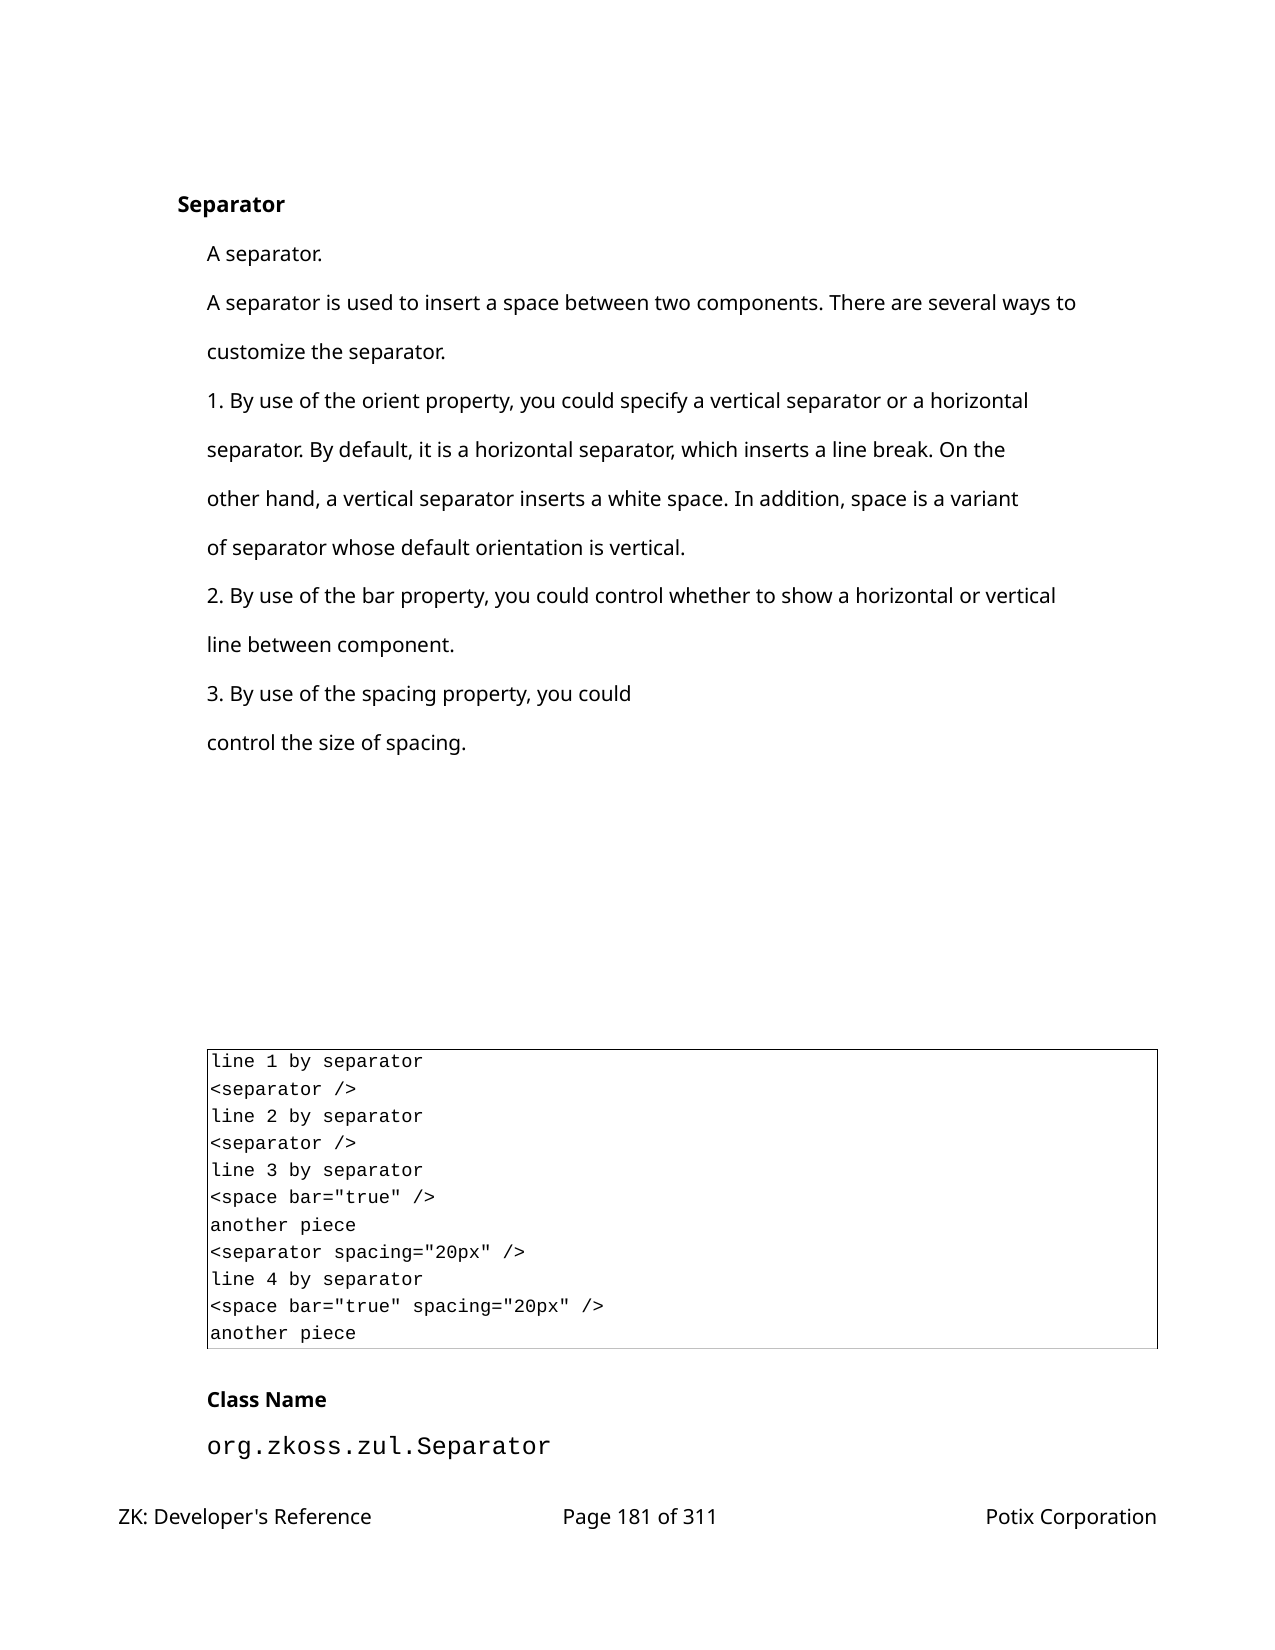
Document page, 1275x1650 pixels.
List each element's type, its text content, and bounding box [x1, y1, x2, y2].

text A separator. [207, 239, 1157, 268]
text 3. By use of the spacing property, you could [207, 679, 1157, 707]
text A separator is used to insert a space between two components. There are several ways to [207, 288, 1157, 317]
text org.zkoss.zul.Separator [207, 1434, 1157, 1462]
text control the size of spacing. [207, 728, 1157, 756]
text line between component. [207, 630, 1157, 658]
text of separator whose default orientation is vertical. [207, 533, 1157, 561]
text line 4 by separator [208, 1267, 1157, 1291]
text line 1 by separator [208, 1050, 1157, 1073]
text another piece [208, 1321, 1157, 1348]
text <space bar="true" spacing="20px" /> [208, 1294, 1157, 1318]
text 1. By use of the orient property, you could specify a vertical separator or a horizontal [207, 386, 1157, 414]
text separator. By default, it is a horizontal separator, which inserts a line break. On the [207, 435, 1157, 463]
text <separator spacing="20px" /> [208, 1239, 1157, 1264]
text customize the separator. [207, 337, 1157, 365]
text 2. By use of the bar property, you could control whether to show a horizontal or vertical [207, 581, 1157, 610]
text line 3 by separator [208, 1158, 1157, 1182]
text another piece [208, 1212, 1157, 1237]
text <separator /> [208, 1131, 1157, 1155]
subtitle Class Name [207, 1385, 1157, 1413]
subtitle Separator [177, 189, 1157, 219]
text <separator /> [208, 1076, 1157, 1101]
text line 2 by separator [208, 1104, 1157, 1128]
text <space bar="true" /> [208, 1185, 1157, 1209]
text other hand, a vertical separator inserts a white space. In addition, space is a variant [207, 484, 1157, 512]
